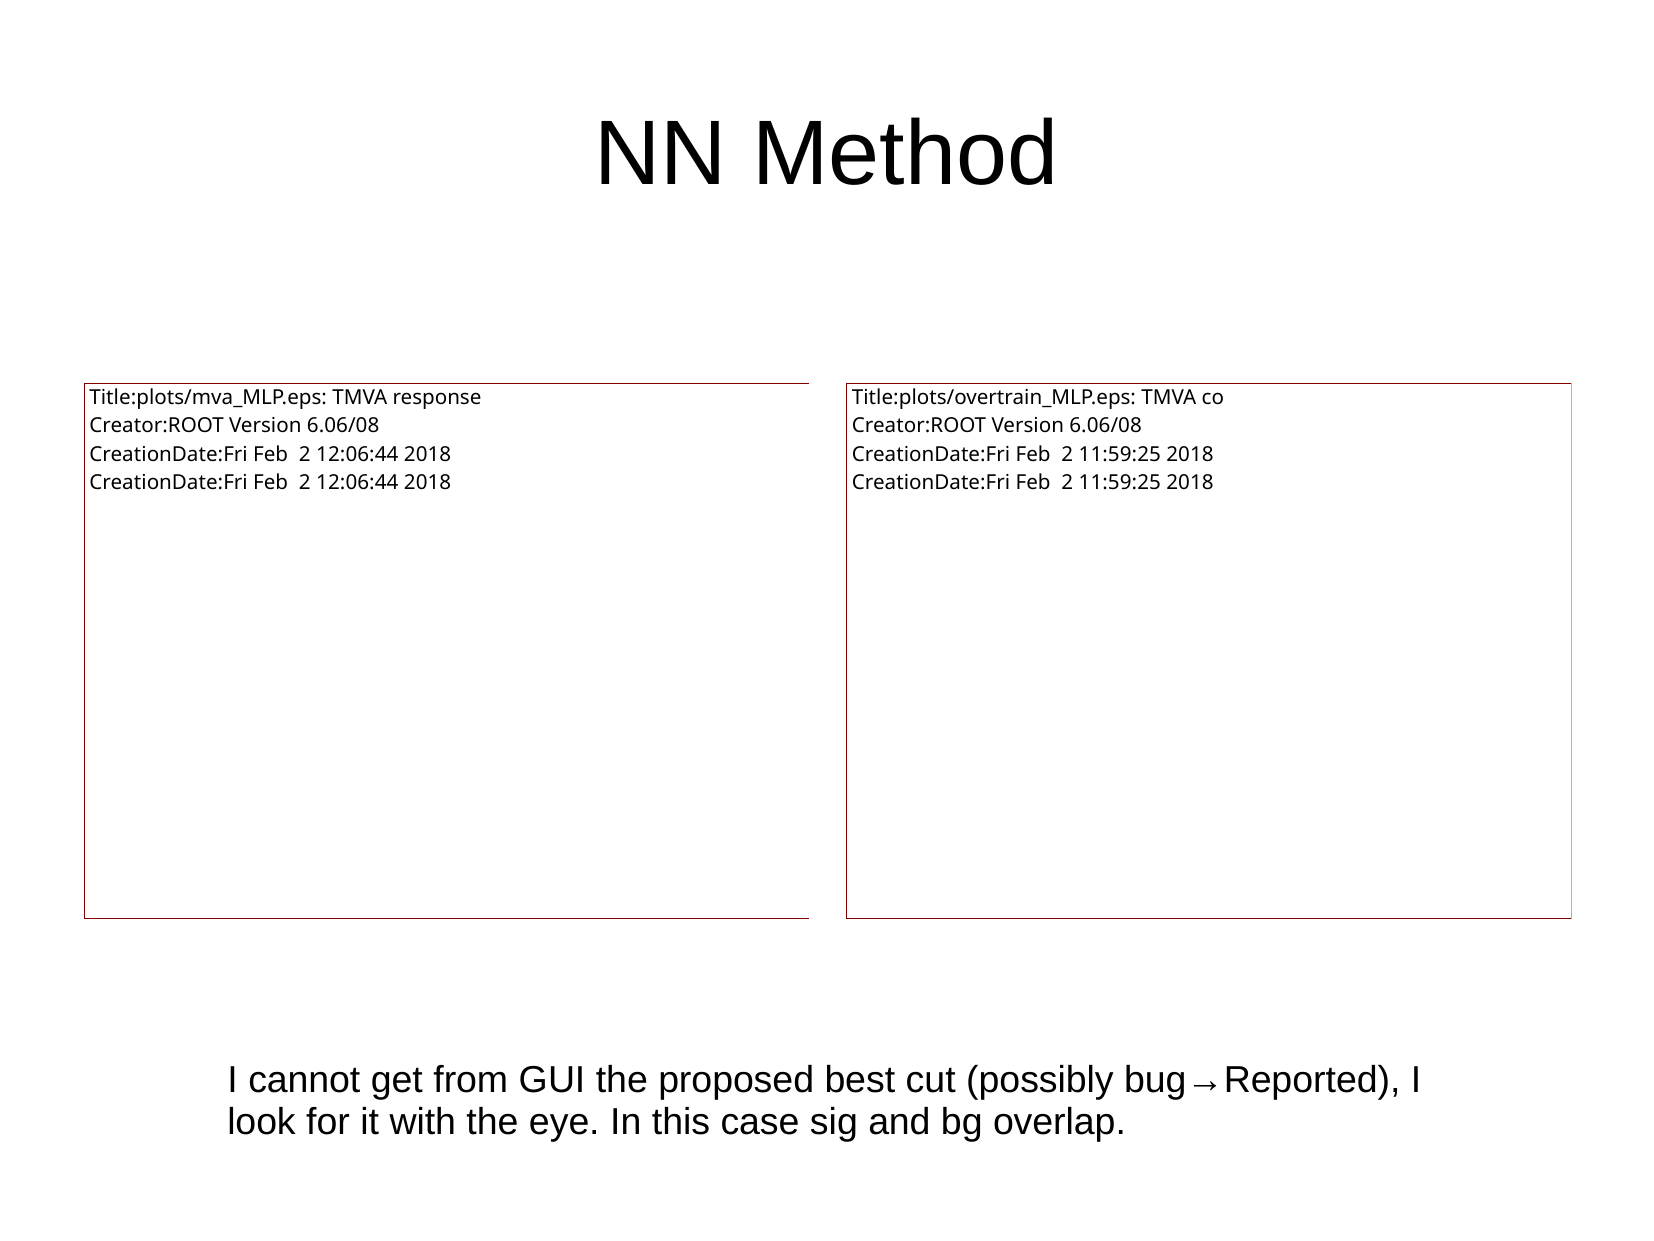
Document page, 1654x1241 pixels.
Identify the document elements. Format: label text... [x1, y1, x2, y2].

picture [82, 381, 809, 919]
text_box I cannot get from GUI the proposed best cut (possibly bug→Reported), I look for it with the eye. In this case sig and bg overlap. [212, 1051, 1489, 1150]
title NN Method [82, 49, 1571, 257]
picture [845, 381, 1572, 919]
